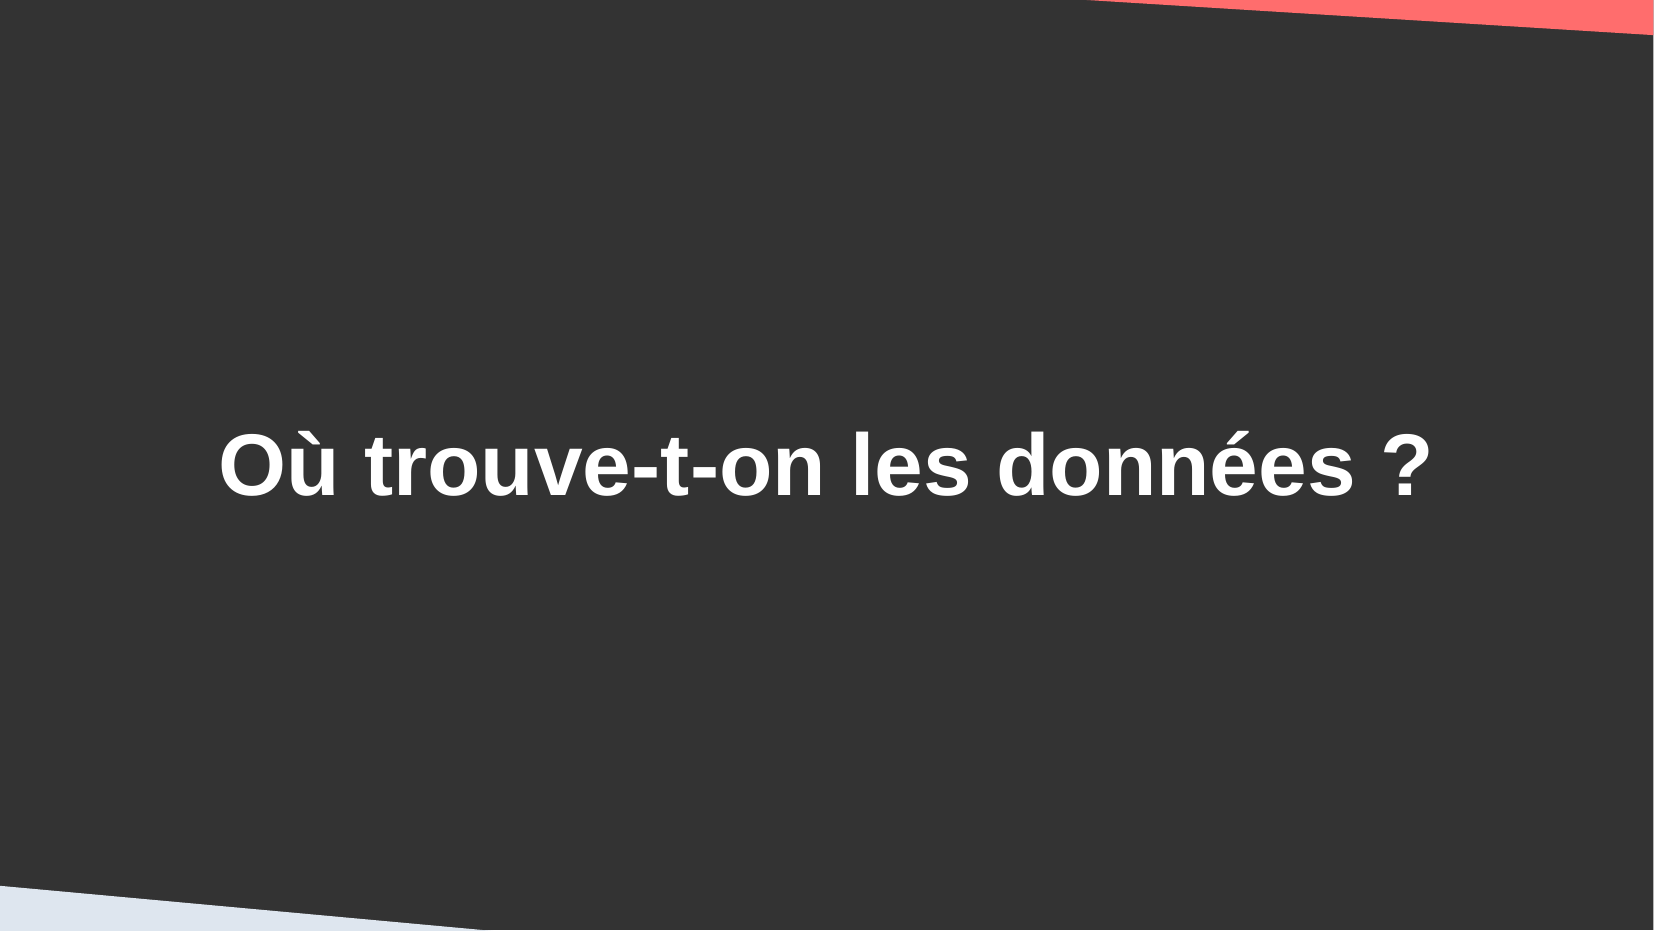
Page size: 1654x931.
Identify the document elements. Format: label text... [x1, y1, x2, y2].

title Où trouve-t-on les données ? [31, 416, 1622, 514]
text_box [1086, 0, 1654, 36]
text_box [0, 885, 494, 931]
